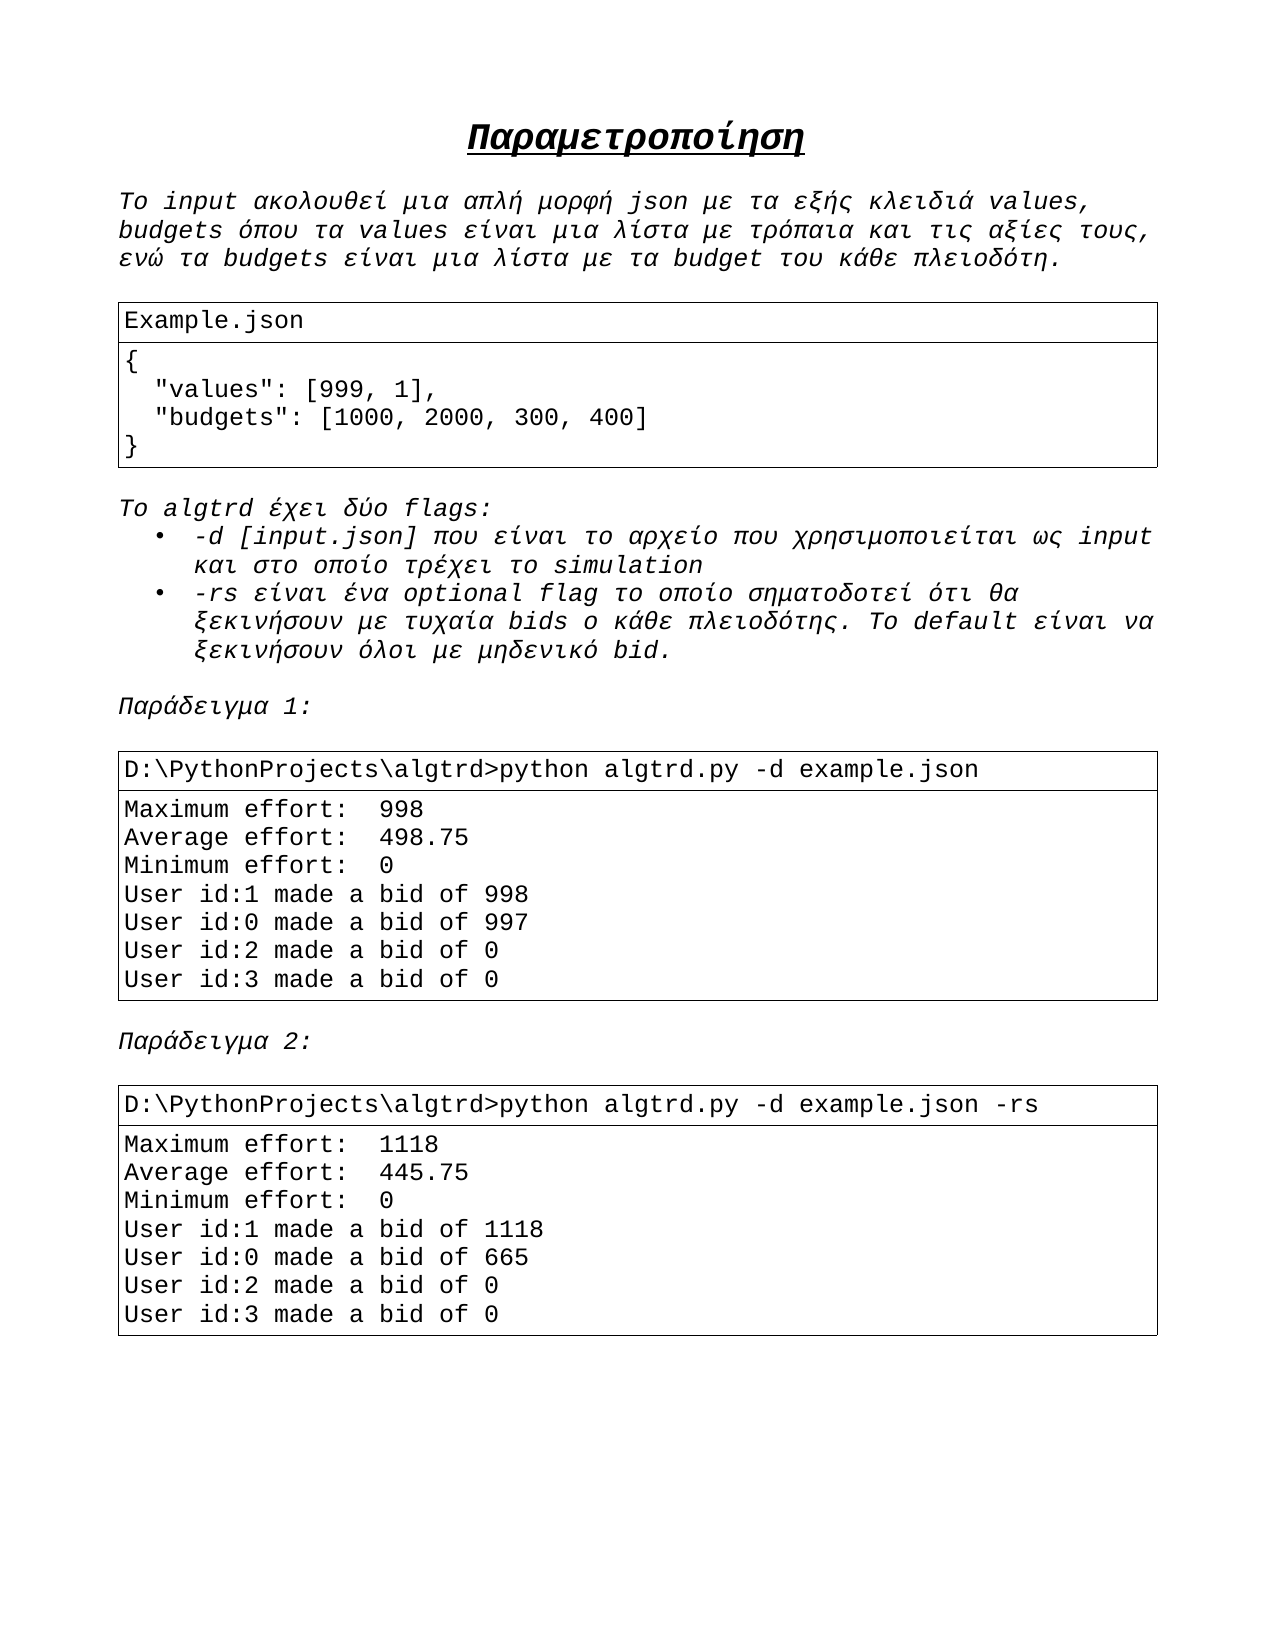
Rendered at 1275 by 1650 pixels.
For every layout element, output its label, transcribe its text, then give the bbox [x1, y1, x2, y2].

table_header D:\PythonProjects\algtrd>python algtrd.py -d example.json [119, 752, 1157, 790]
text To input ακολουθεί μια απλή μορφή json με τα εξής κλειδιά values, budgets όπου τα values είναι μια λίστα με τρόπαια και τις αξίες τους, ενώ τα budgets είναι μια λίστα με τα budget του κάθε πλειοδότη. [118, 189, 1157, 274]
table_header Example.json [119, 303, 1157, 342]
text To algtrd έχει δύο flags: [118, 496, 1157, 524]
text Παράδειγμα 1: [118, 694, 1157, 722]
table_cell Maximum effort: 1118 Average effort: 445.75 Minimum effort: 0 User id:1 made a bid of 1118 User id:0 made a bid of 665 User id:2 made a bid of 0 User id:3 made a bid of 0 [119, 1126, 1157, 1335]
list -rs είναι ένα optional flag το οποίο σηματοδοτεί ότι θα ξεκινήσουν με τυχαία bids ο κάθε πλειοδότης. Το default είναι να ξεκινήσουν όλοι με μηδενικό bid. [156, 581, 1157, 666]
text Παραμετροποίηση [118, 118, 1157, 161]
table_header D:\PythonProjects\algtrd>python algtrd.py -d example.json -rs [119, 1086, 1157, 1125]
list -d [input.json] που είναι το αρχείο που χρησιμοποιείται ως input και στο οποίο τρέχει το simulation [156, 524, 1157, 581]
table_cell { "values": [999, 1], "budgets": [1000, 2000, 300, 400] } [119, 343, 1157, 467]
table_cell Maximum effort: 998 Average effort: 498.75 Minimum effort: 0 User id:1 made a bid of 998 User id:0 made a bid of 997 User id:2 made a bid of 0 User id:3 made a bid of 0 [119, 791, 1157, 1000]
text Παράδειγμα 2: [118, 1029, 1157, 1057]
